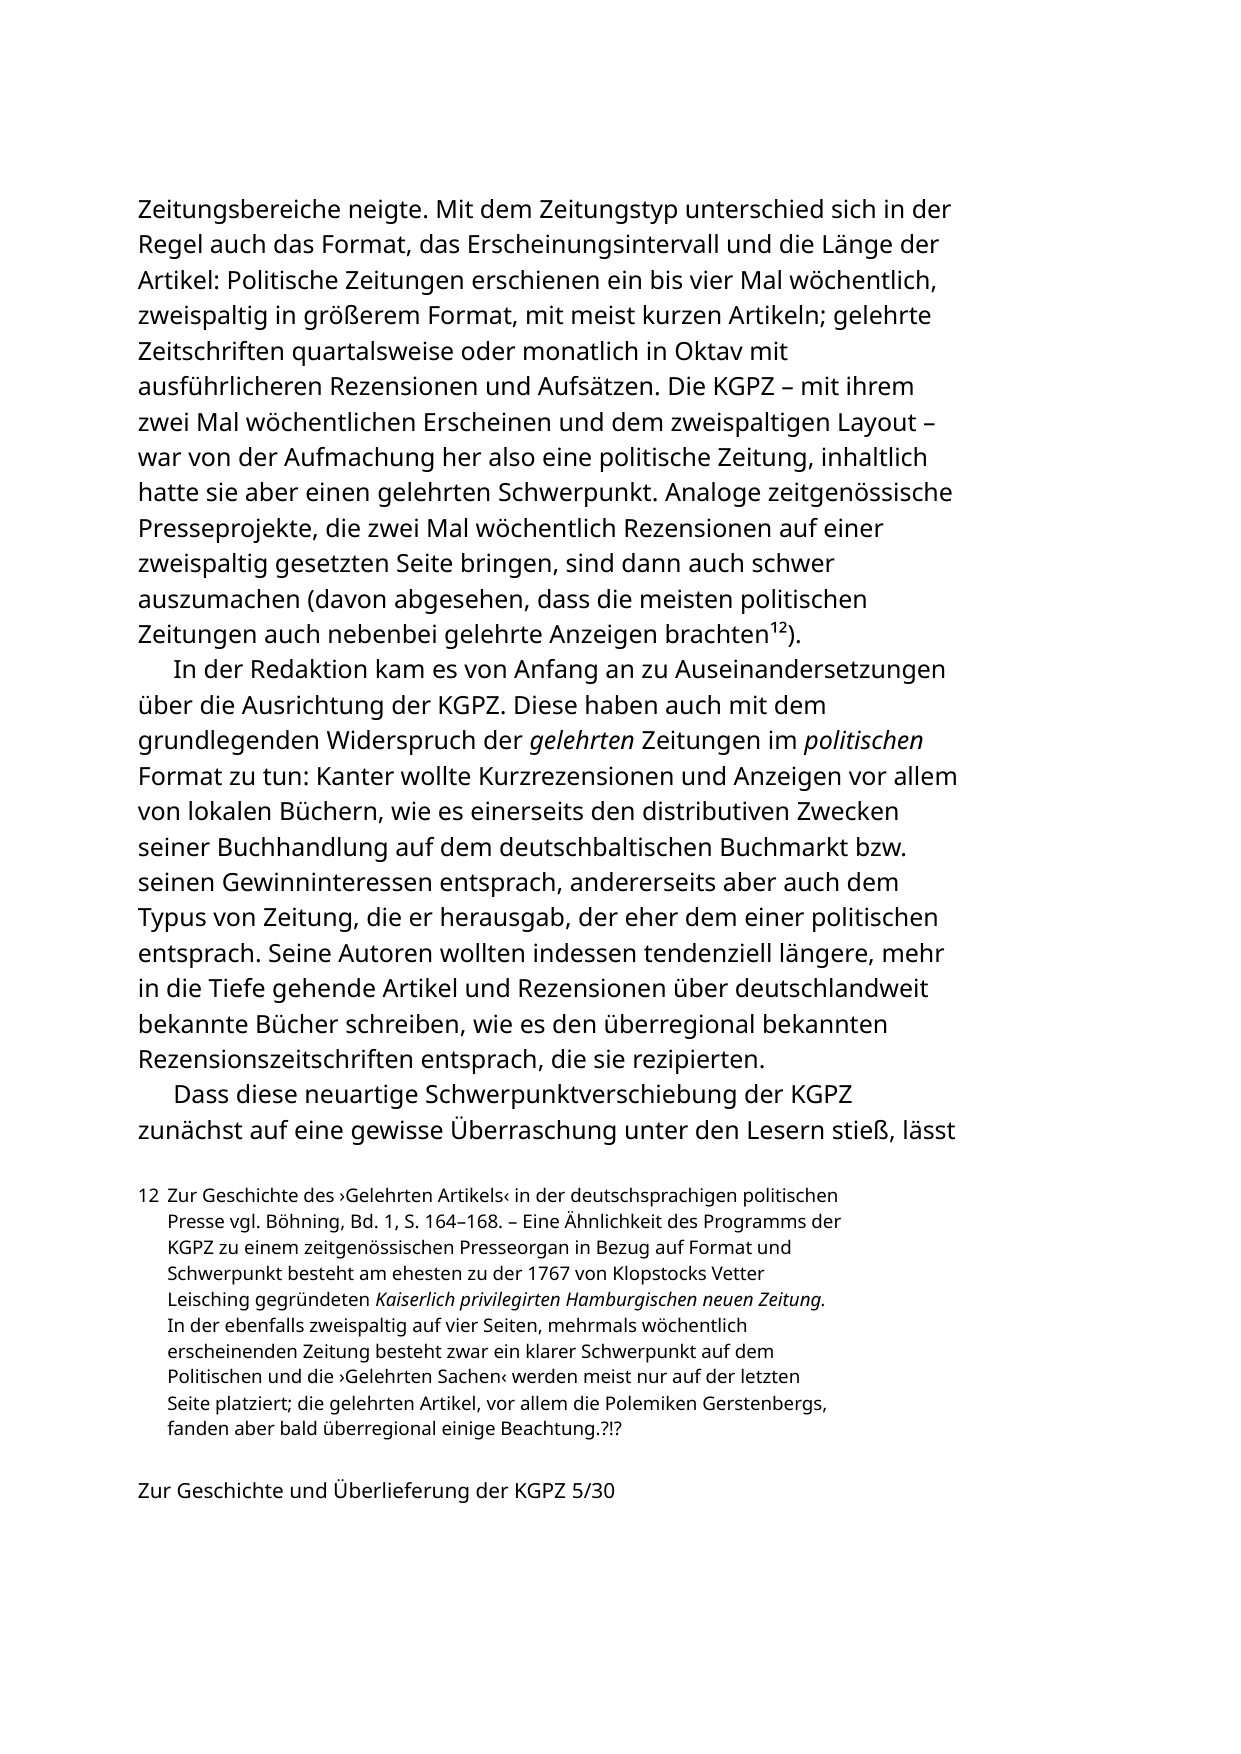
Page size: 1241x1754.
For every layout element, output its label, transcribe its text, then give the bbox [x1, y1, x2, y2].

text Zur Geschichte des ›Gelehrten Artikels‹ in der deutschsprachigen politischen Presse vgl. Böhning, Bd. 1, S. 164–168. – Eine Ähnlichkeit des Programms der KGPZ zu einem zeitgenössischen Presseorgan in Bezug auf Format und Schwerpunkt besteht am ehesten zu der 1767 von Klopstocks Vetter Leisching gegründeten Kaiserlich privilegirten Hamburgischen neuen Zeitung. In der ebenfalls zweispaltig auf vier Seiten, mehrmals wöchentlich erscheinenden Zeitung besteht zwar ein klarer Schwerpunkt auf dem Politischen und die ›Gelehrten Sachen‹ werden meist nur auf der letzten Seite platziert; die gelehrten Artikel, vor allem die Polemiken Gerstenbergs, fanden aber bald überregional einige Beachtung.?!? [138, 1182, 846, 1441]
text Dass diese neuartige Schwerpunktverschiebung der KGPZ zunächst auf eine gewisse Überraschung unter den Lesern stieß, lässt [138, 1076, 964, 1146]
text Zeitungsbereiche neigte. Mit dem Zeitungstyp unterschied sich in der Regel auch das Format, das Erscheinungsintervall und die Länge der Artikel: Politische Zeitungen erschienen ein bis vier Mal wöchentlich, zweispaltig in größerem Format, mit meist kurzen Artikeln; gelehrte Zeitschriften quartalsweise oder monatlich in Oktav mit ausführlicheren Rezensionen und Aufsätzen. Die KGPZ – mit ihrem zwei Mal wöchentlichen Erscheinen und dem zweispaltigen Layout – war von der Aufmachung her also eine politische Zeitung, inhaltlich hatte sie aber einen gelehrten Schwerpunkt. Analoge zeitgenössische Presseprojekte, die zwei Mal wöchentlich Rezensionen auf einer zweispaltig gesetzten Seite bringen, sind dann auch schwer auszumachen (davon abgesehen, dass die meisten politischen Zeitungen auch nebenbei gelehrte Anzeigen brachten). [138, 190, 964, 651]
text In der Redaktion kam es von Anfang an zu Auseinandersetzungen über die Ausrichtung der KGPZ. Diese haben auch mit dem grundlegenden Widerspruch der gelehrten Zeitungen im politischen Format zu tun: Kanter wollte Kurzrezensionen und Anzeigen vor allem von lokalen Büchern, wie es einerseits den distributiven Zwecken seiner Buchhandlung auf dem deutschbaltischen Buchmarkt bzw. seinen Gewinninteressen entsprach, andererseits aber auch dem Typus von Zeitung, die er herausgab, der eher dem einer politischen entsprach. Seine Autoren wollten indessen tendenziell längere, mehr in die Tiefe gehende Artikel und Rezensionen über deutschlandweit bekannte Bücher schreiben, wie es den überregional bekannten Rezensionszeitschriften entsprach, die sie rezipierten. [138, 651, 964, 1076]
